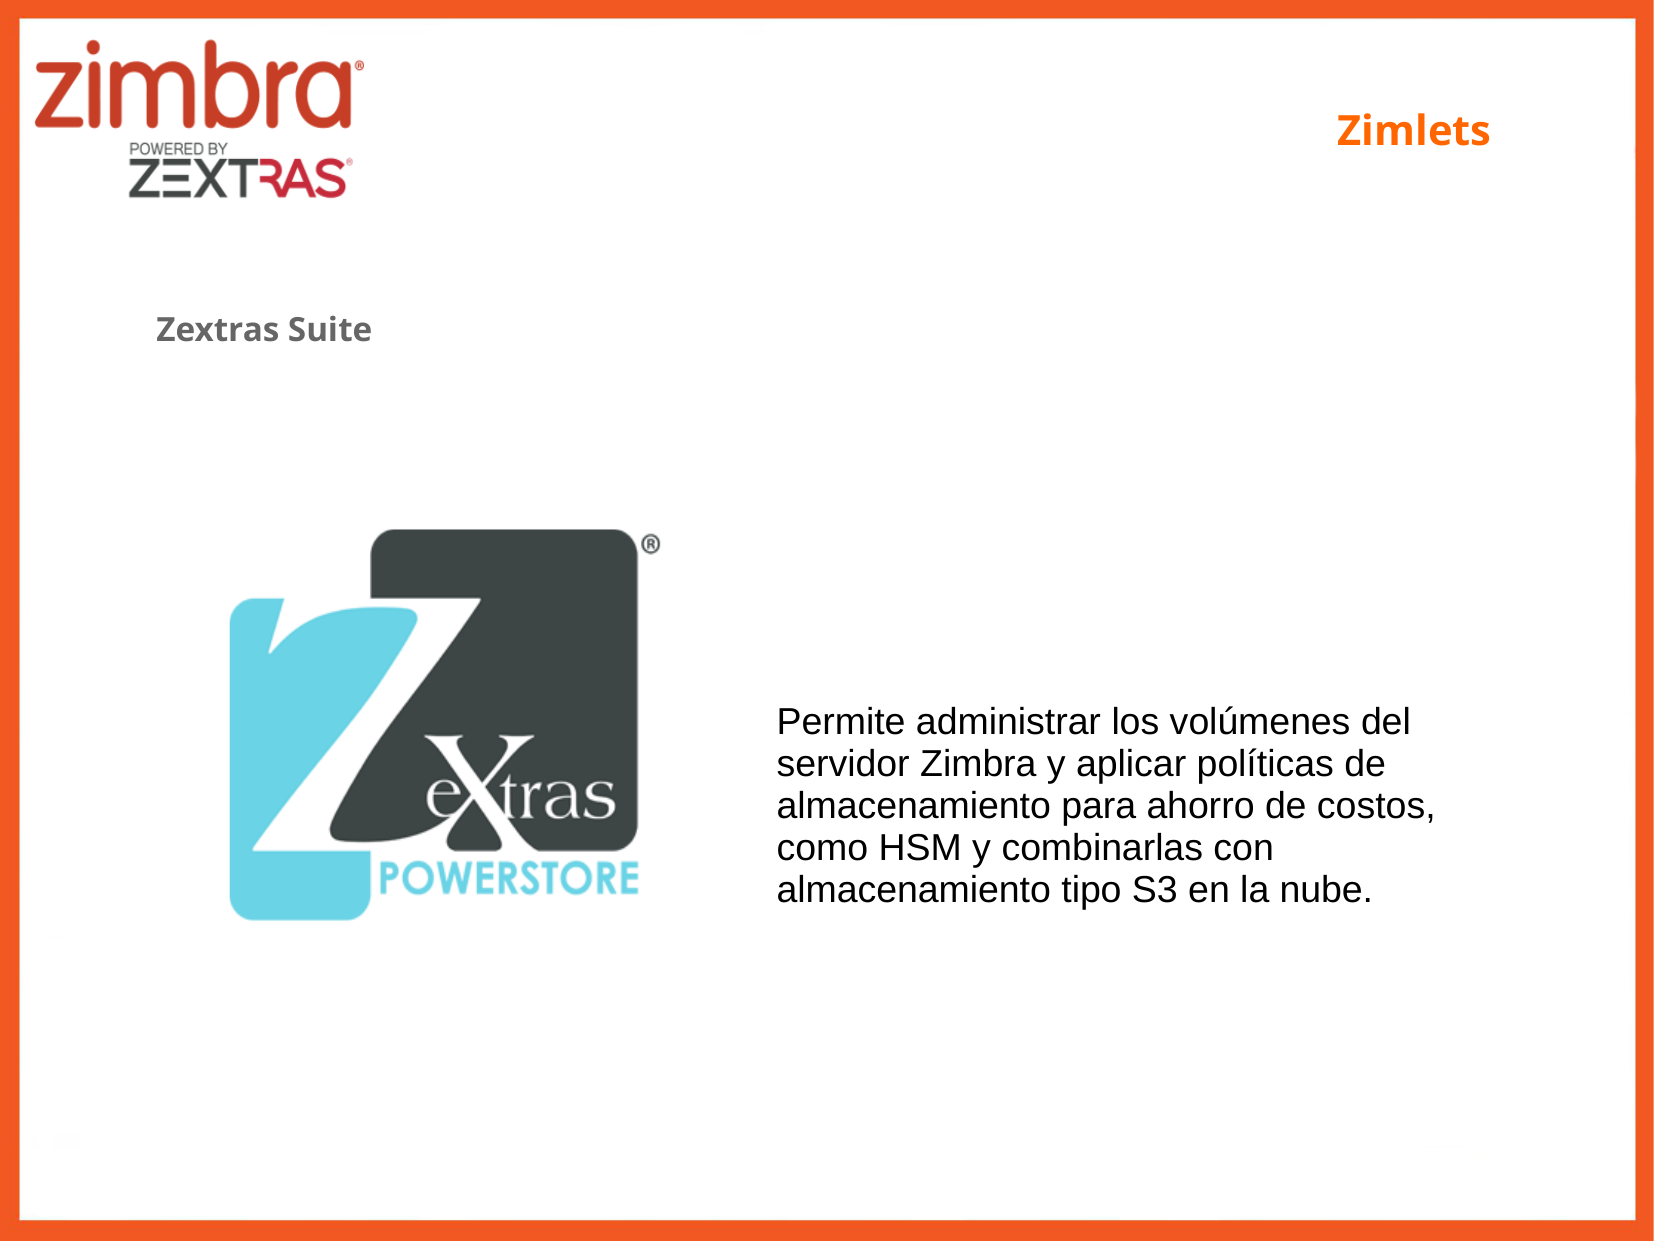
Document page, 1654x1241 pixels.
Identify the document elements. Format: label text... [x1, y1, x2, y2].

text_box Zimlets [1322, 96, 1536, 144]
text_box Zextras Suite [141, 301, 402, 355]
picture [0, 0, 1654, 1241]
text_box Permite administrar los volúmenes del servidor Zimbra y aplicar políticas de almacenamiento para ahorro de costos, como HSM y combinarlas con almacenamiento tipo S3 en la nube. [755, 687, 1501, 922]
